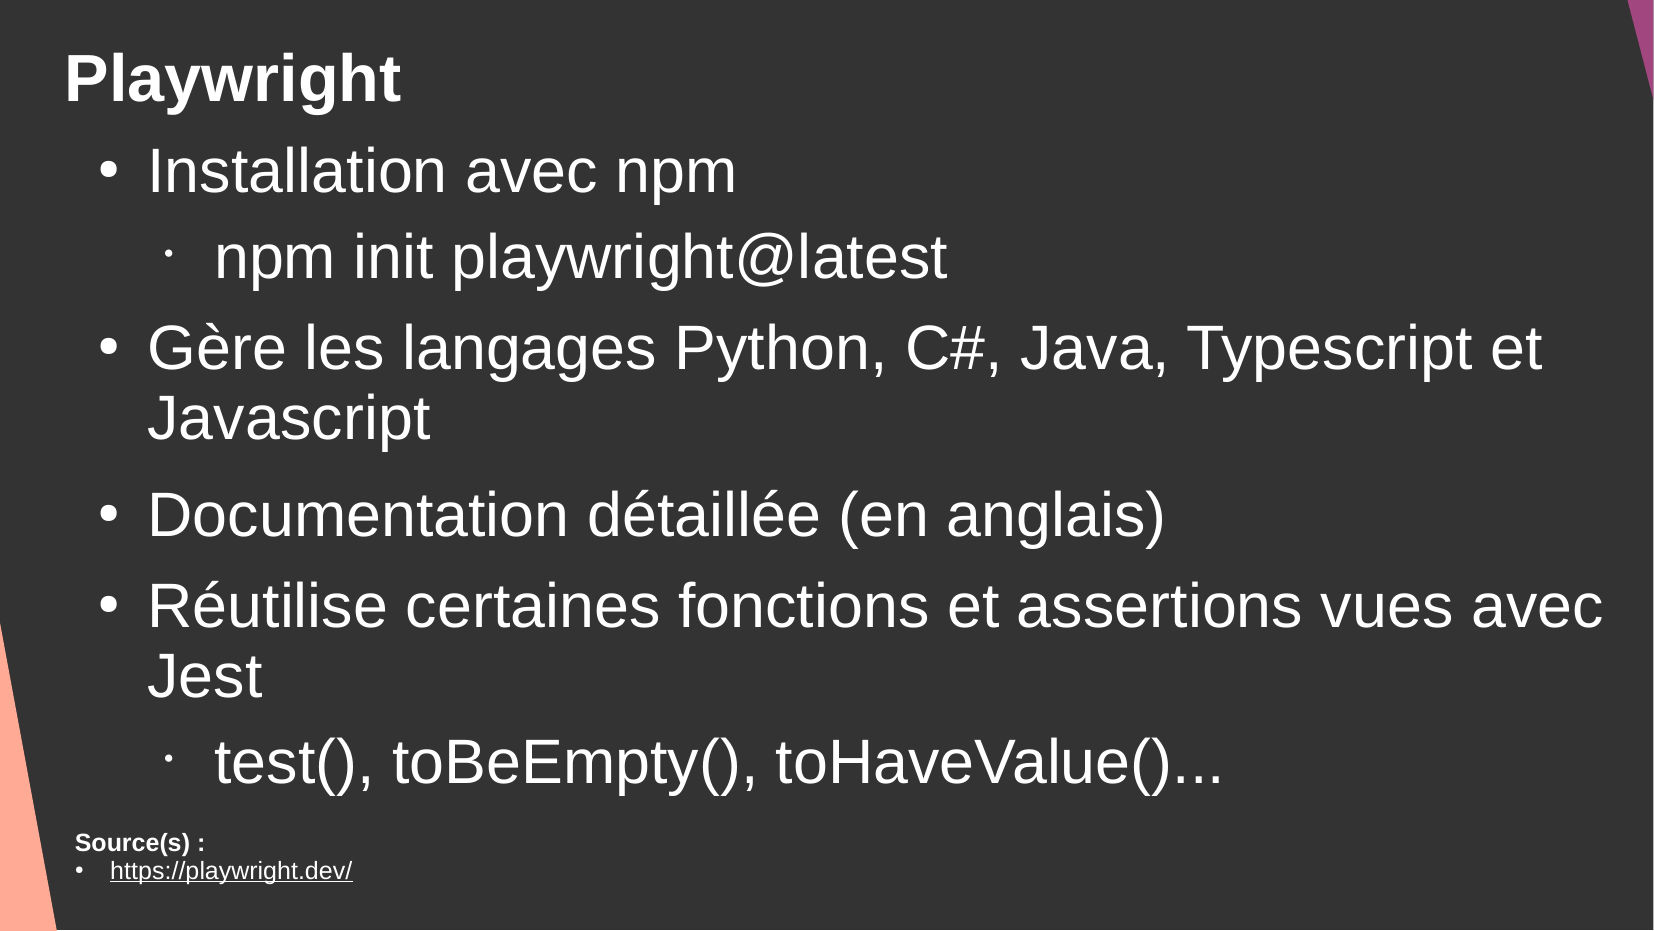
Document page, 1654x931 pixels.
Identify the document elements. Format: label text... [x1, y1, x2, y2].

text_box [1627, 0, 1654, 103]
title Playwright [64, 40, 1635, 116]
text_box [0, 622, 57, 931]
text_box Source(s) : https://playwright.dev/ [60, 821, 1546, 906]
list Installation avec npm npm init playwright@latest Gère les langages Python, C#, Java, Typescript et Javascript Documentation détaillée (en anglais) Réutilise certaines fonctions et assertions vues avec Jest test(), toBeEmpty(), toHaveValue()... [80, 135, 1620, 804]
